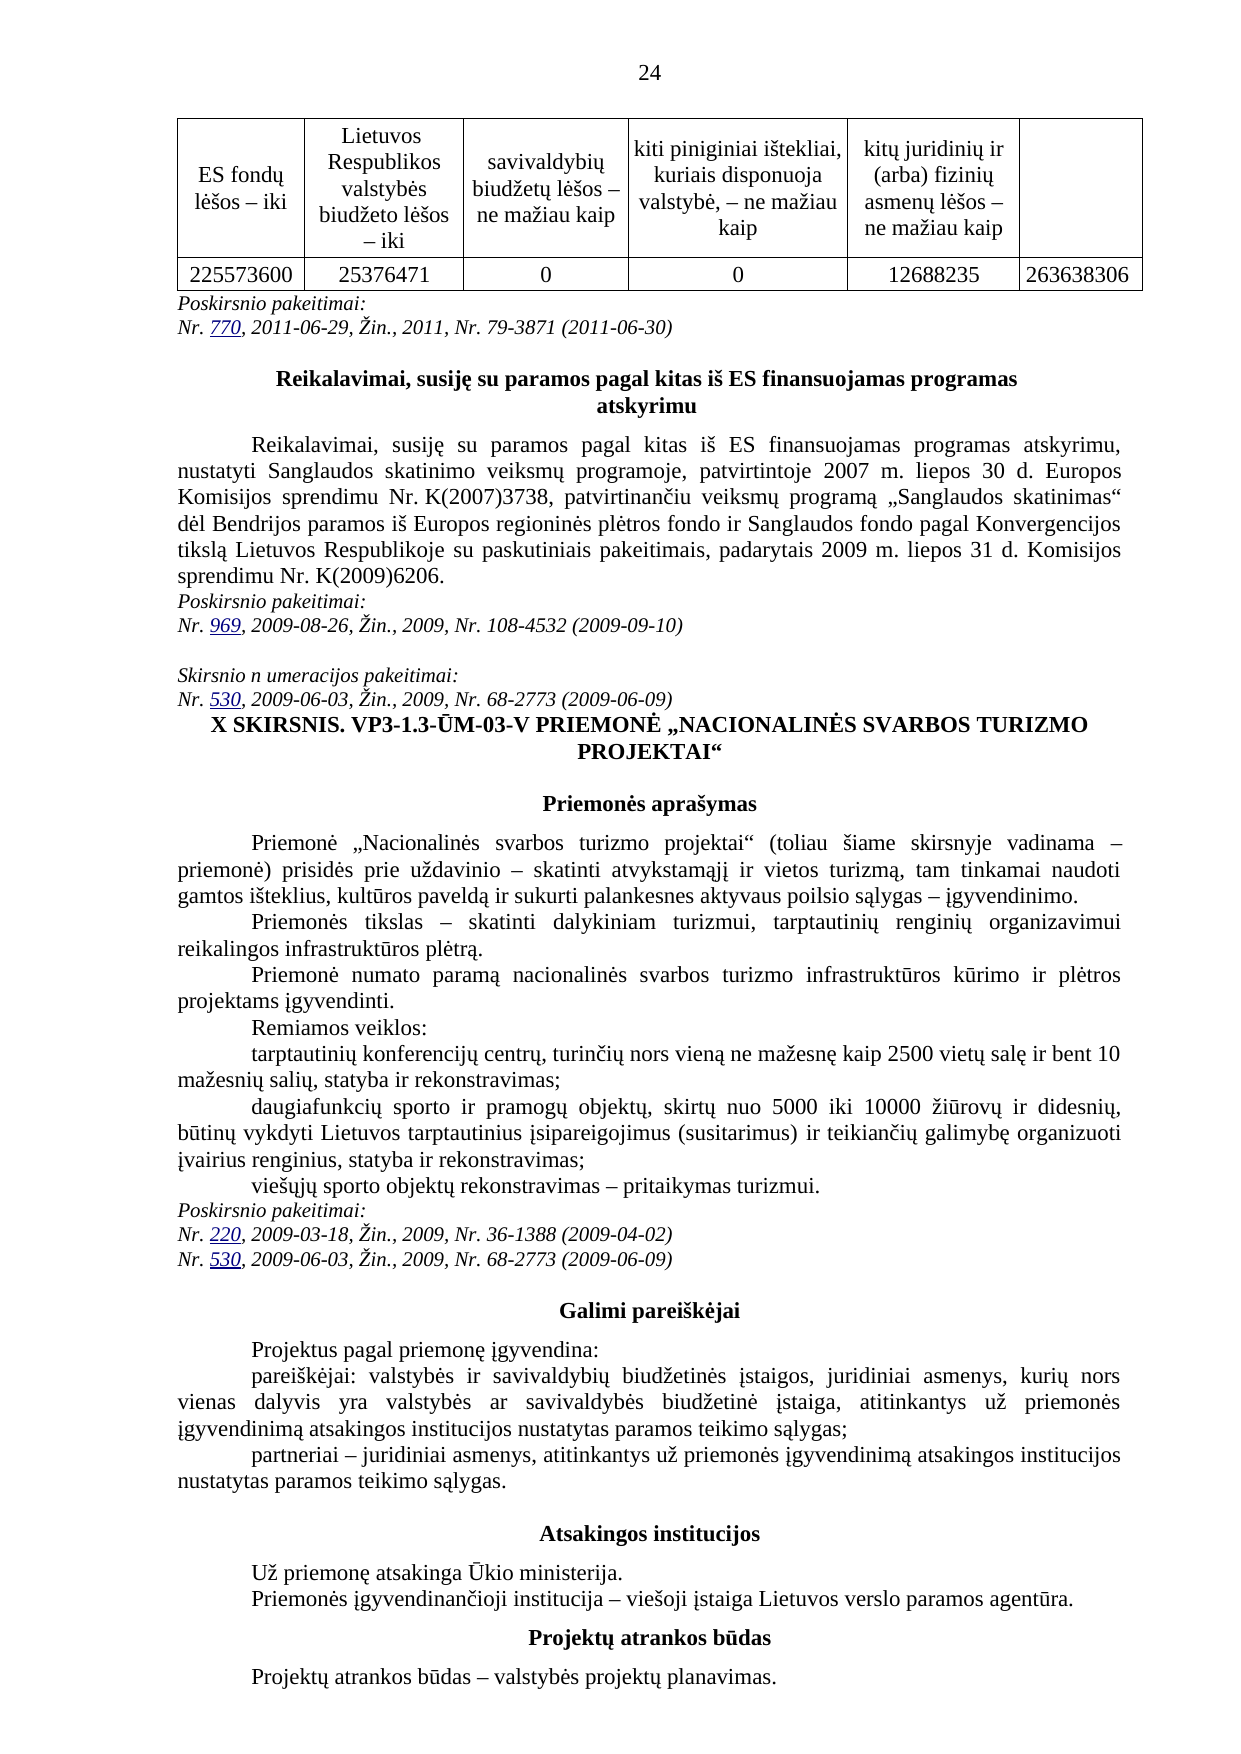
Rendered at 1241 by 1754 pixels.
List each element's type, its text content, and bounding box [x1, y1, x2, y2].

table_cell 0 [629, 258, 847, 290]
text Priemonės aprašymas [177, 791, 1122, 817]
text partneriai – juridiniai asmenys, atitinkantys už priemonės įgyvendinimą atsakingos institucijos nustatytas paramos teikimo sąlygas. [177, 1441, 1122, 1494]
text Priemonė numato paramą nacionalinės svarbos turizmo infrastruktūros kūrimo ir plėtros projektams įgyvendinti. [177, 961, 1122, 1014]
table_cell 263638306 [1020, 258, 1142, 290]
table_cell Lietuvos Res­publikos valsty­bės biudžeto lėšos – iki [305, 119, 463, 257]
table_cell ES fondų lėšos – iki [178, 119, 304, 257]
text Nr. 530, 2009-06-03, Žin., 2009, Nr. 68-2773 (2009-06-09) [177, 687, 1122, 711]
text Nr. 530, 2009-06-03, Žin., 2009, Nr. 68-2773 (2009-06-09) [177, 1246, 1122, 1271]
text Skirsnio n umeracijos pakeitimai: [177, 663, 1122, 687]
table_cell 0 [464, 258, 628, 290]
text Galimi pareiškėjai [177, 1297, 1122, 1323]
text Projektų atrankos būdas – valstybės projektų planavimas. [177, 1663, 1122, 1689]
text Poskirsnio pakeitimai: [177, 291, 1122, 315]
text Nr. 969, 2009-08-26, Žin., 2009, Nr. 108-4532 (2009-09-10) [177, 613, 1122, 637]
text Reikalavimai, susiję su paramos pagal kitas iš ES finansuojamas programas atskyrimu [177, 366, 1122, 418]
table_header [1020, 119, 1142, 257]
text pareiškėjai: valstybės ir savivaldybių biudžetinės įstaigos, juridiniai asmenys, kurių nors vienas dalyvis yra valstybės ar savivaldybės biudžetinė įstaiga, atitinkantys už priemonės įgyvendinimą atsakingos institucijos nustatytas paramos teikimo sąlygas; [177, 1362, 1122, 1441]
text Reikalavimai, susiję su paramos pagal kitas iš ES finansuojamas programas atskyrimu, nustatyti Sanglaudos skatinimo veiksmų programoje, patvirtintoje 2007 m. liepos 30 d. Europos Komisijos sprendimu Nr. K(2007)3738, patvirtinančiu veiksmų programą „Sanglaudos skatinimas“ dėl Bendrijos paramos iš Europos regioninės plėtros fondo ir Sanglaudos fondo pagal Konvergencijos tikslą Lietuvos Respublikoje su paskutiniais pakeitimais, padarytais 2009 m. liepos 31 d. Komisijos sprendimu Nr. K(2009)6206. [177, 431, 1122, 589]
text daugiafunkcių sporto ir pramogų objektų, skirtų nuo 5000 iki 10000 žiūrovų ir didesnių, būtinų vykdyti Lietuvos tarptautinius įsipareigojimus (susitarimus) ir teikiančių galimybę organizuoti įvairius renginius, statyba ir rekonstravimas; [177, 1093, 1122, 1172]
text Nr. 220, 2009-03-18, Žin., 2009, Nr. 36-1388 (2009-04-02) [177, 1222, 1122, 1246]
table_cell 25376471 [305, 258, 463, 290]
table_cell 225573600 [178, 258, 304, 290]
table_cell 12688235 [848, 258, 1019, 290]
text Už priemonę atsakinga Ūkio ministerija. [177, 1559, 1122, 1585]
subtitle X Skirsnis. VP3-1.3-ŪM-03-V PRIEMONĖ „NACIONALINĖS SVARBOS TURIZMO PROJEKTAI“ [177, 711, 1122, 764]
text Poskirsnio pakeitimai: [177, 589, 1122, 613]
table_cell kiti piniginiai ištekliai, kuriais disponuoja valstybė, – ne mažiau kaip [629, 119, 847, 257]
table_cell kitų juridinių ir (arba) fizinių asmenų lėšos – ne mažiau kaip [848, 119, 1019, 257]
text Priemonė „Nacionalinės svarbos turizmo projektai“ (toliau šiame skirsnyje vadinama – priemonė) prisidės prie uždavinio – skatinti atvykstamąjį ir vietos turizmą, tam tinkamai naudoti gamtos išteklius, kultūros paveldą ir sukurti palankesnes aktyvaus poilsio sąlygas – įgyvendinimo. [177, 829, 1122, 908]
text Priemonės įgyvendinančioji institucija – viešoji įstaiga Lietuvos verslo paramos agentūra. [177, 1585, 1122, 1612]
text viešųjų sporto objektų rekonstravimas – pritaikymas turizmui. [177, 1172, 1122, 1198]
text Projektus pagal priemonę įgyvendina: [177, 1336, 1122, 1362]
text Remiamos veiklos: [177, 1014, 1122, 1040]
text Poskirsnio pakeitimai: [177, 1198, 1122, 1222]
table_cell savivaldybių biudžetų lėšos – ne mažiau kaip [464, 119, 628, 257]
text Projektų atrankos būdas [177, 1624, 1122, 1651]
text Priemonės tikslas – skatinti dalykiniam turizmui, tarptautinių renginių organizavimui reikalingos infrastruktūros plėtrą. [177, 908, 1122, 961]
text Atsakingos institucijos [177, 1520, 1122, 1547]
text Nr. 770, 2011-06-29, Žin., 2011, Nr. 79-3871 (2011-06-30) [177, 315, 1122, 339]
text tarptautinių konferencijų centrų, turinčių nors vieną ne mažesnę kaip 2500 vietų salę ir bent 10 mažesnių salių, statyba ir rekonstravimas; [177, 1040, 1122, 1093]
